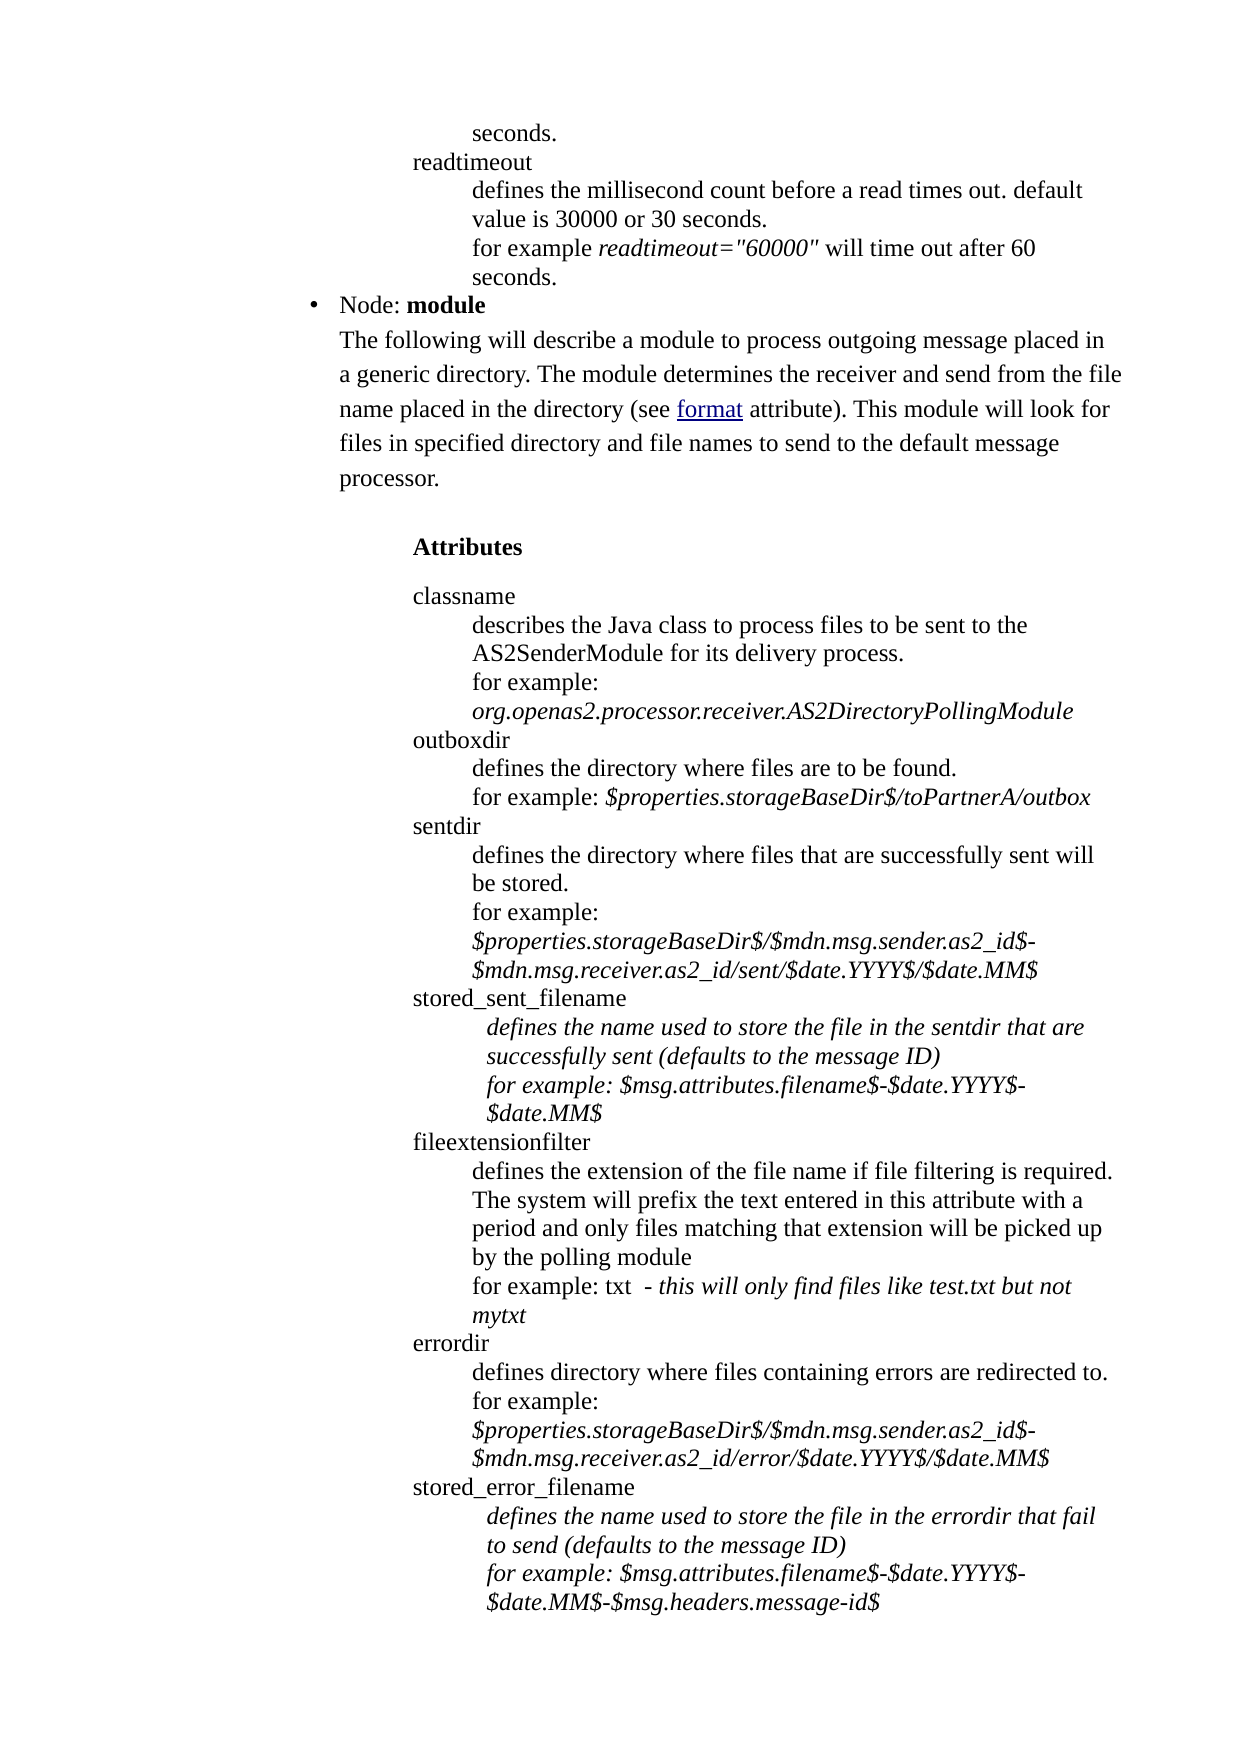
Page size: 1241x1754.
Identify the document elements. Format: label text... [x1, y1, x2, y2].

list Node: module The following will describe a module to process outgoing message placed in a generic directory. The module determines the receiver and send from the file name placed in the directory (see format attribute). This module will look for files in specified directory and file names to send to the default message processor. [309, 291, 1122, 492]
list defines the name used to store the file in the sentdir that are successfully sent (defaults to the message ID) for example: $msg.attributes.filename$-$date.YYYY$-$date.MM$ [457, 1012, 1122, 1127]
subtitle stored_sent_filename [383, 983, 1122, 1012]
subtitle readtimeout [383, 147, 1122, 176]
subtitle classname [383, 581, 1122, 610]
list seconds. [442, 118, 1122, 147]
list defines directory where files containing errors are redirected to. for example: $properties.storageBaseDir$/$mdn.msg.sender.as2_id$-$mdn.msg.receiver.as2_id/error/$date.YYYY$/$date.MM$ [442, 1357, 1122, 1472]
subtitle stored_error_filename [383, 1472, 1122, 1501]
subtitle outboxdir [383, 725, 1122, 753]
list Attributes [383, 497, 1122, 561]
list defines the name used to store the file in the errordir that fail to send (defaults to the message ID) for example: $msg.attributes.filename$-$date.YYYY$-$date.MM$-$msg.headers.message-id$ [457, 1501, 1122, 1616]
list defines the extension of the file name if file filtering is required. The system will prefix the text entered in this attribute with a period and only files matching that extension will be picked up by the polling module for example: txt - this will only find files like test.txt but not mytxt [442, 1156, 1122, 1328]
list defines the directory where files that are successfully sent will be stored. for example: $properties.storageBaseDir$/$mdn.msg.sender.as2_id$-$mdn.msg.receiver.as2_id/sent/$date.YYYY$/$date.MM$ [442, 840, 1122, 983]
subtitle sentdir [383, 811, 1122, 840]
subtitle fileextensionfilter [383, 1127, 1122, 1156]
subtitle errordir [383, 1328, 1122, 1357]
list defines the millisecond count before a read times out. default value is 30000 or 30 seconds. for example readtimeout="60000" will time out after 60 seconds. [442, 176, 1122, 291]
list defines the directory where files are to be found. for example: $properties.storageBaseDir$/toPartnerA/outbox [442, 753, 1122, 811]
list describes the Java class to process files to be sent to the AS2SenderModule for its delivery process. for example: org.openas2.processor.receiver.AS2DirectoryPollingModule [442, 610, 1122, 725]
